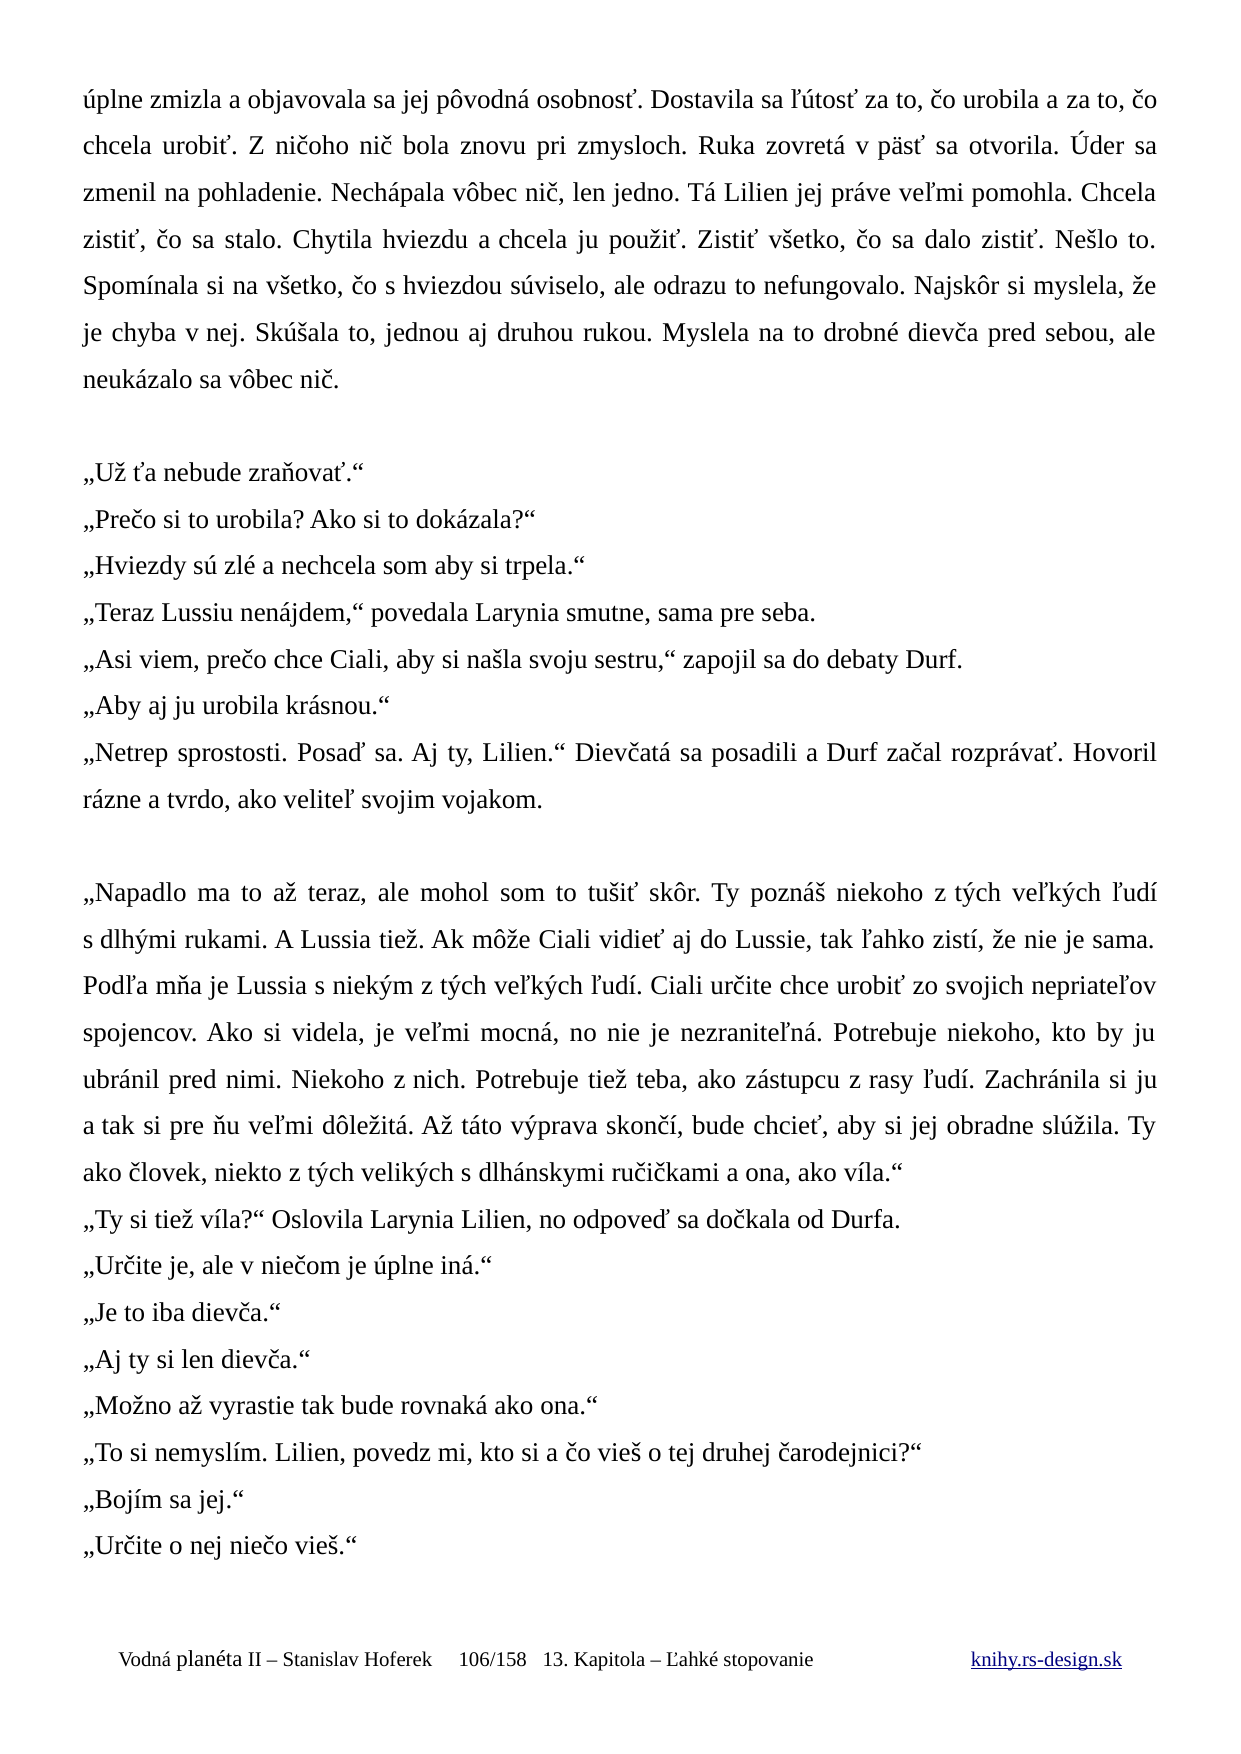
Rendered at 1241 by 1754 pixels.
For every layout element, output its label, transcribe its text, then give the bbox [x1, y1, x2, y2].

text „Už ťa nebude zraňovať.“ [83, 456, 1157, 487]
text „Netrep sprostosti. Posaď sa. Aj ty, Lilien.“ Dievčatá sa posadili a Durf začal rozprávať. Hovoril rázne a tvrdo, ako veliteľ svojim vojakom. [83, 736, 1157, 814]
text „To si nemyslím. Lilien, povedz mi, kto si a čo vieš o tej druhej čarodejnici?“ [83, 1436, 1157, 1467]
text „Aby aj ju urobila krásnou.“ [83, 689, 1157, 721]
text „Prečo si to urobila? Ako si to dokázala?“ [83, 503, 1157, 534]
text „Určite o nej niečo vieš.“ [83, 1529, 1157, 1561]
text „Ty si tiež víla?“ Oslovila Larynia Lilien, no odpoveď sa dočkala od Durfa. [83, 1203, 1157, 1234]
text „Určite je, ale v niečom je úplne iná.“ [83, 1249, 1157, 1281]
text „Možno až vyrastie tak bude rovnaká ako ona.“ [83, 1389, 1157, 1421]
text „Napadlo ma to až teraz, ale mohol som to tušiť skôr. Ty poznáš niekoho z tých veľkých ľudí s dlhými rukami. A Lussia tiež. Ak môže Ciali vidieť aj do Lussie, tak ľahko zistí, že nie je sama. Podľa mňa je Lussia s niekým z tých veľkých ľudí. Ciali určite chce urobiť zo svojich nepriateľov spojencov. Ako si videla, je veľmi mocná, no nie je nezraniteľná. Potrebuje niekoho, kto by ju ubránil pred nimi. Niekoho z nich. Potrebuje tiež teba, ako zástupcu z rasy ľudí. Zachránila si ju a tak si pre ňu veľmi dôležitá. Až táto výprava skončí, bude chcieť, aby si jej obradne slúžila. Ty ako človek, niekto z tých velikých s dlhánskymi ručičkami a ona, ako víla.“ [83, 876, 1157, 1187]
text úplne zmizla a objavovala sa jej pôvodná osobnosť. Dostavila sa ľútosť za to, čo urobila a za to, čo chcela urobiť. Z ničoho nič bola znovu pri zmysloch. Ruka zovretá v päsť sa otvorila. Úder sa zmenil na pohladenie. Nechápala vôbec nič, len jedno. Tá Lilien jej práve veľmi pomohla. Chcela zistiť, čo sa stalo. Chytila hviezdu a chcela ju použiť. Zistiť všetko, čo sa dalo zistiť. Nešlo to. Spomínala si na všetko, čo s hviezdou súviselo, ale odrazu to nefungovalo. Najskôr si myslela, že je chyba v nej. Skúšala to, jednou aj druhou rukou. Myslela na to drobné dievča pred sebou, ale neukázalo sa vôbec nič. [83, 83, 1157, 394]
text „Asi viem, prečo chce Ciali, aby si našla svoju sestru,“ zapojil sa do debaty Durf. [83, 643, 1157, 674]
text „Hviezdy sú zlé a nechcela som aby si trpela.“ [83, 549, 1157, 581]
text „Je to iba dievča.“ [83, 1296, 1157, 1327]
text „Aj ty si len dievča.“ [83, 1343, 1157, 1374]
text „Teraz Lussiu nenájdem,“ povedala Larynia smutne, sama pre seba. [83, 596, 1157, 627]
text „Bojím sa jej.“ [83, 1483, 1157, 1514]
